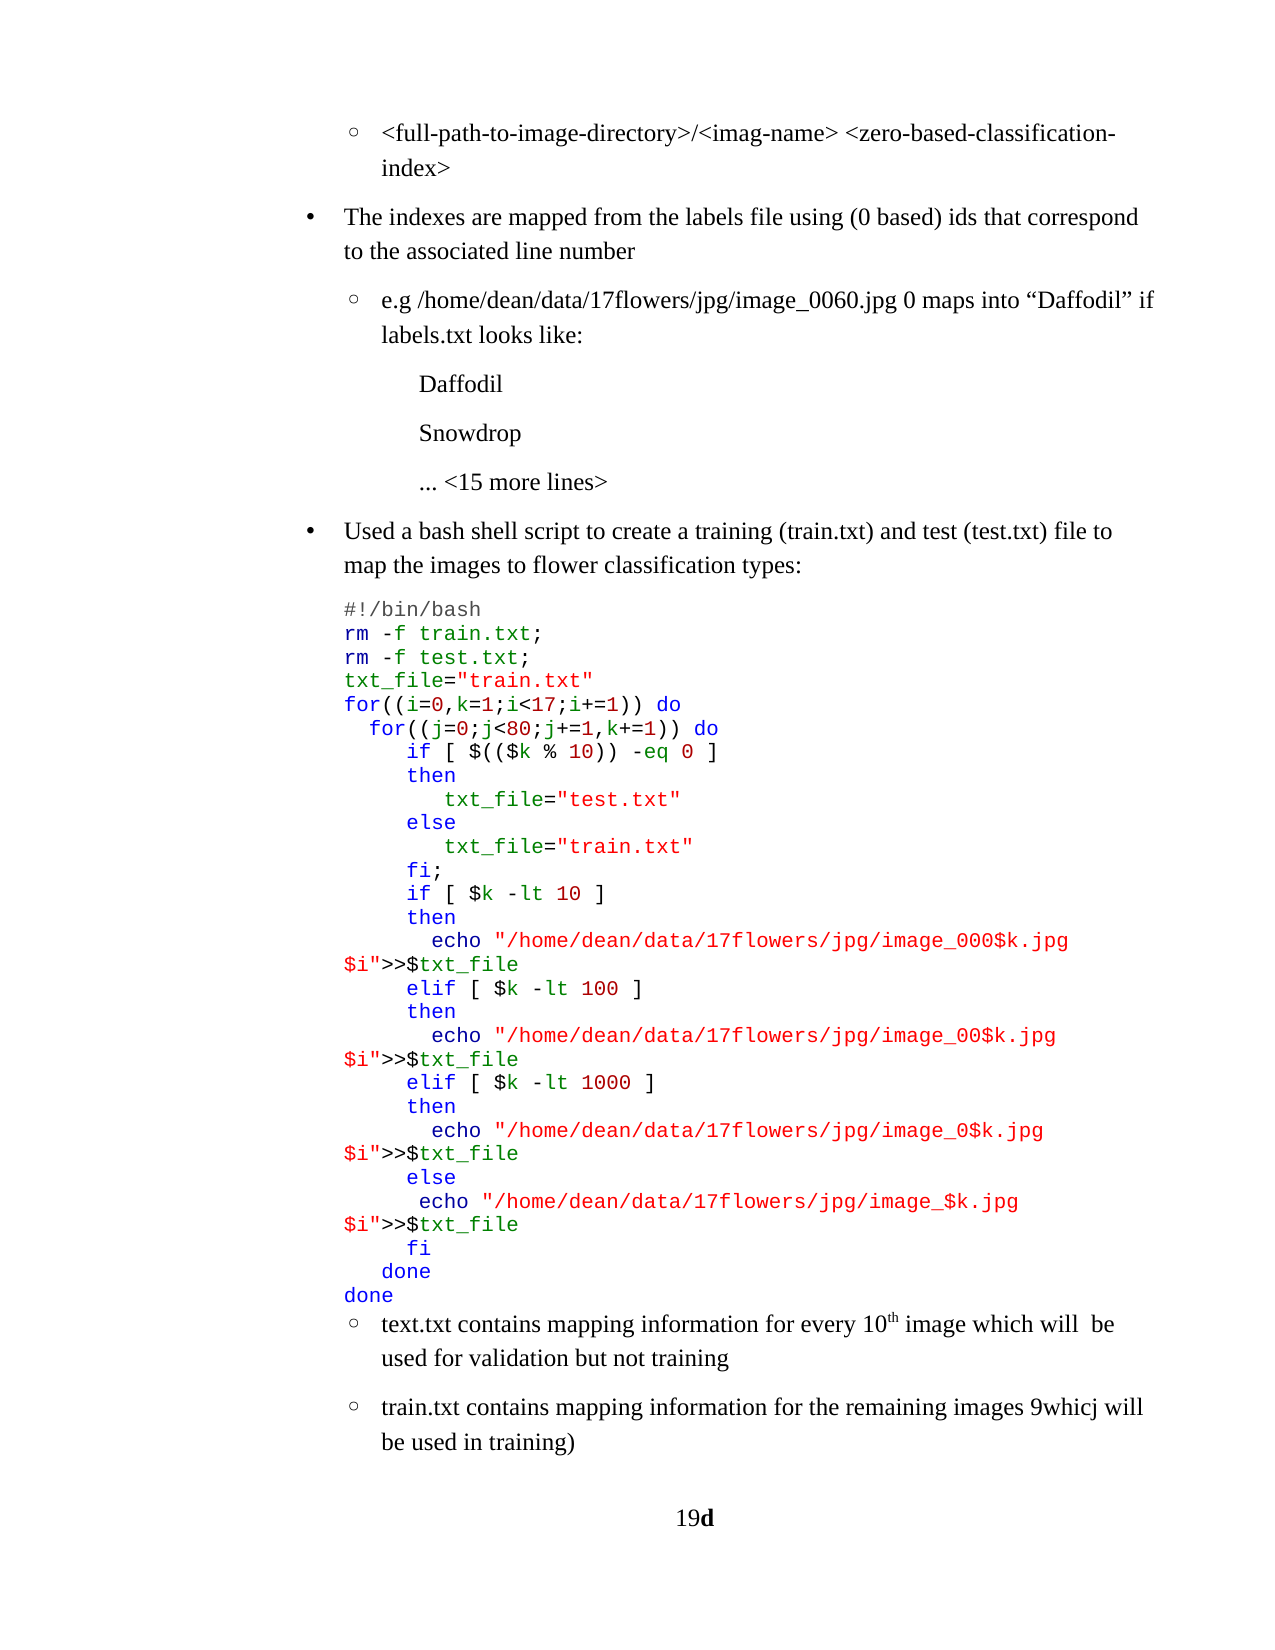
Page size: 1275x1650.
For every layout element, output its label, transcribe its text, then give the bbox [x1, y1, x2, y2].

text then [344, 765, 1158, 789]
text if [ $k -lt 10 ] [344, 883, 1158, 907]
text echo "/home/dean/data/17flowers/jpg/image_000$k.jpg $i">>$txt_file [344, 931, 1158, 978]
text for((i=0,k=1;i<17;i+=1)) do [344, 694, 1158, 718]
text done [344, 1262, 1158, 1285]
text txt_file="train.txt" [344, 670, 1158, 694]
text then [344, 1001, 1158, 1025]
text fi [344, 1238, 1158, 1262]
text echo "/home/dean/data/17flowers/jpg/image_0$k.jpg $i">>$txt_file [344, 1120, 1158, 1167]
text else [344, 1167, 1158, 1191]
text elif [ $k -lt 100 ] [344, 978, 1158, 1001]
text if [ $(($k % 10)) -eq 0 ] [344, 741, 1158, 765]
list ... <15 more lines> [381, 467, 1158, 496]
text echo "/home/dean/data/17flowers/jpg/image_$k.jpg $i">>$txt_file [344, 1191, 1158, 1238]
list text.txt contains mapping information for every 10th image which will be used for validation but not training [344, 1309, 1158, 1372]
list Snowdrop [381, 418, 1158, 447]
list train.txt contains mapping information for the remaining images 9whicj will be used in training) [344, 1392, 1158, 1456]
list e.g /home/dean/data/17flowers/jpg/image_0060.jpg 0 maps into “Daffodil” if labels.txt looks like: [344, 285, 1158, 348]
text done [344, 1285, 1158, 1309]
text for((j=0;j<80;j+=1,k+=1)) do [344, 718, 1158, 741]
text txt_file="train.txt" [344, 836, 1158, 859]
list Used a bash shell script to create a training (train.txt) and test (test.txt) file to map the images to flower classification types: [306, 516, 1158, 579]
text rm -f test.txt; [344, 647, 1158, 670]
list Daffodil [381, 369, 1158, 397]
text then [344, 1096, 1158, 1120]
list #!/bin/bash [344, 599, 1158, 623]
text else [344, 812, 1158, 836]
text rm -f train.txt; [344, 623, 1158, 647]
text then [344, 907, 1158, 931]
text txt_file="test.txt" [344, 789, 1158, 812]
text fi; [344, 859, 1158, 883]
text echo "/home/dean/data/17flowers/jpg/image_00$k.jpg $i">>$txt_file [344, 1025, 1158, 1072]
list The indexes are mapped from the labels file using (0 based) ids that correspond to the associated line number [306, 202, 1158, 265]
text elif [ $k -lt 1000 ] [344, 1072, 1158, 1096]
list <full-path-to-image-directory>/<imag-name> <zero-based-classification-index> [344, 118, 1158, 181]
